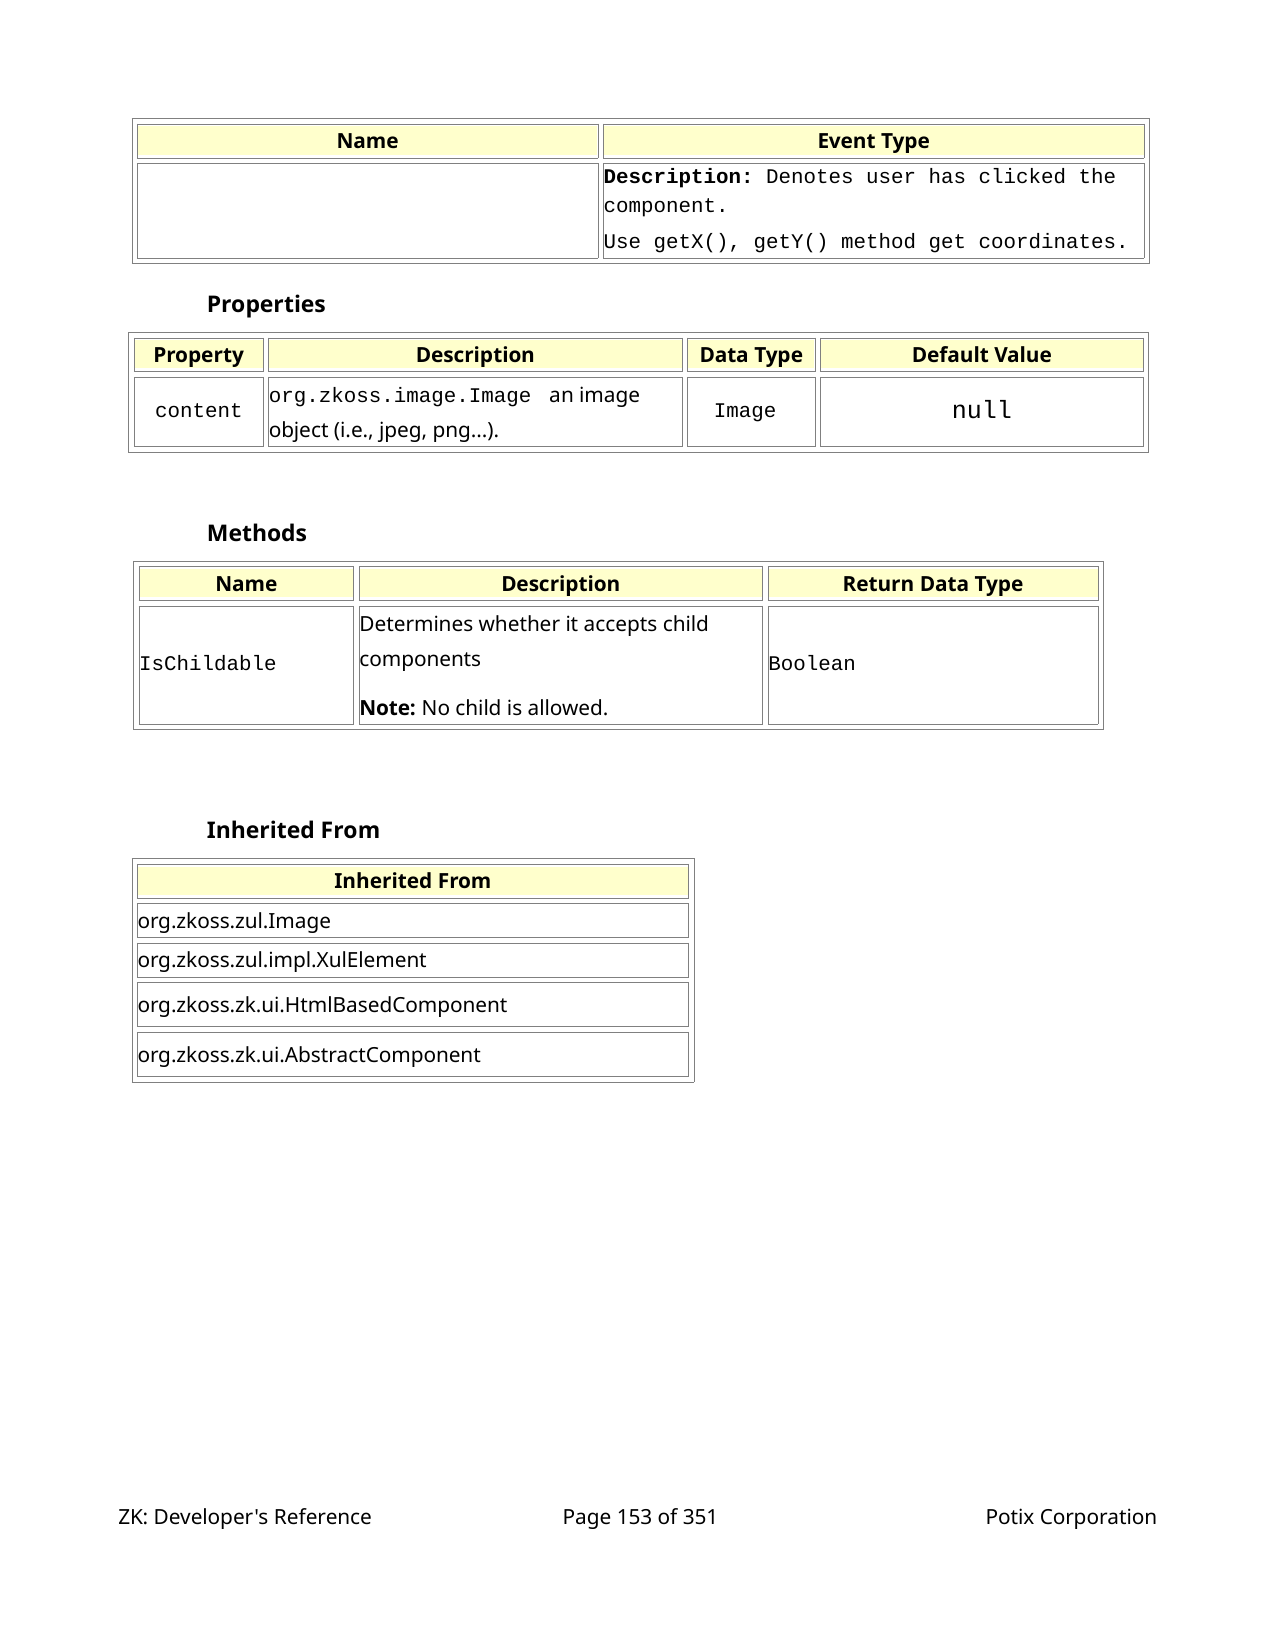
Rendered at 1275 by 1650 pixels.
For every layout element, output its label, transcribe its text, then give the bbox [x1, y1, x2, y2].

table_header Data Type [685, 333, 817, 371]
table_header Inherited From [134, 859, 691, 898]
table_cell Description: Denotes user has clicked the component. Use getX(), getY() method get coordinates. [600, 158, 1147, 258]
table_cell org.zkoss.zul.impl.XulElement [134, 937, 691, 977]
table_cell null [818, 371, 1146, 446]
table_cell org.zkoss.zk.ui.HtmlBasedComponent [134, 977, 691, 1026]
table_header Event Type [600, 119, 1147, 158]
table_cell IsChildable [136, 600, 356, 724]
table_cell content [131, 371, 266, 446]
table_header Description [266, 333, 685, 371]
subtitle Methods [207, 517, 1157, 548]
subtitle Inherited From [207, 814, 1157, 846]
table_header Property [131, 333, 266, 371]
table_cell org.zkoss.zk.ui.AbstractComponent [134, 1026, 691, 1076]
table_cell Image [685, 371, 817, 446]
table_cell Determines whether it accepts child components Note: No child is allowed. [356, 600, 765, 724]
table_cell Boolean [765, 600, 1101, 724]
table_header Description [356, 562, 765, 600]
table_header Name [136, 562, 356, 600]
table_cell org.zkoss.image.Image an image object (i.e., jpeg, png...). [266, 371, 685, 446]
table_header Name [134, 119, 600, 158]
table_cell org.zkoss.zul.Image [134, 898, 691, 937]
table_cell [134, 158, 600, 258]
table_header Return Data Type [765, 562, 1101, 600]
subtitle Properties [207, 288, 1157, 319]
table_header Default Value [818, 333, 1146, 371]
